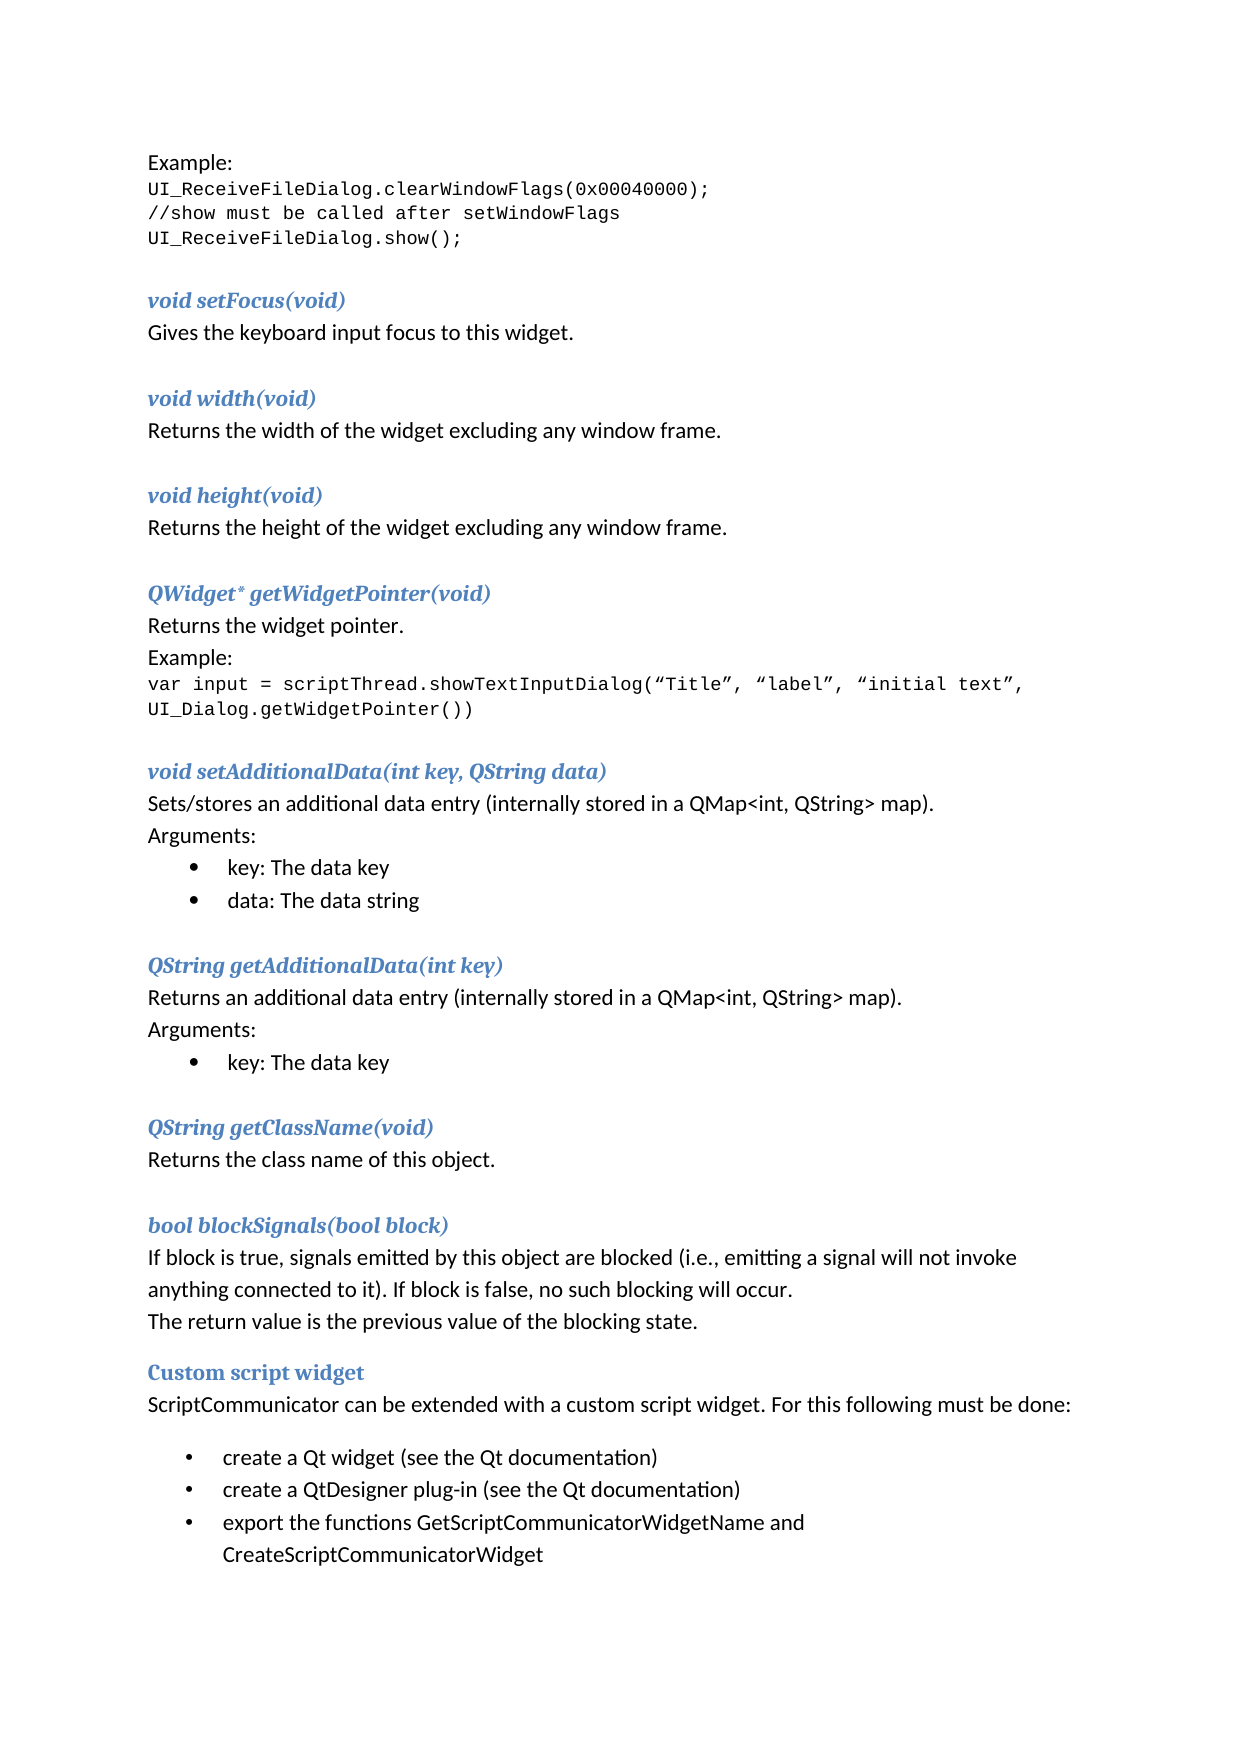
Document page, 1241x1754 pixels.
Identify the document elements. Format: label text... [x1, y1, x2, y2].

list data: The data string [190, 886, 1093, 914]
subtitle Custom script widget [148, 1360, 1093, 1386]
text //show must be called after setWindowFlags [148, 204, 1093, 225]
text UI_ReceiveFileDialog.clearWindowFlags(0x00040000); [148, 180, 1093, 201]
subtitle bool blockSignals(bool block) [148, 1212, 1093, 1239]
subtitle void setFocus(void) [148, 288, 1093, 314]
list key: The data key [190, 853, 1093, 882]
subtitle void height(void) [148, 483, 1093, 509]
text ScriptCommunicator can be extended with a custom script widget. For this following must be done: [148, 1390, 1093, 1418]
list export the functions GetScriptCommunicatorWidgetName and CreateScriptCommunicatorWidget [185, 1508, 1093, 1568]
list key: The data key [190, 1048, 1093, 1076]
text Sets/stores an additional data entry (internally stored in a QMap<int, QString> map). [148, 789, 1093, 817]
text If block is true, signals emitted by this object are blocked (i.e., emitting a signal will not invoke anything connected to it). If block is false, no such blocking will occur. [148, 1243, 1093, 1303]
text Returns the class name of this object. [148, 1145, 1093, 1173]
subtitle QString getAdditionalData(int key) [148, 953, 1093, 979]
text Arguments: [148, 821, 1093, 849]
text Returns an additional data entry (internally stored in a QMap<int, QString> map). [148, 983, 1093, 1011]
subtitle QString getClassName(void) [148, 1115, 1093, 1141]
text Returns the widget pointer. [148, 611, 1093, 639]
text UI_ReceiveFileDialog.show(); [148, 228, 1093, 250]
text Returns the width of the widget excluding any window frame. [148, 416, 1093, 444]
subtitle QWidget* getWidgetPointer(void) [148, 581, 1093, 607]
subtitle void width(void) [148, 386, 1093, 412]
list create a QtDesigner plug-in (see the Qt documentation) [185, 1475, 1093, 1503]
text Example: [148, 643, 1093, 671]
text Example: [148, 148, 1093, 176]
subtitle void setAdditionalData(int key, QString data) [148, 759, 1093, 785]
text Arguments: [148, 1015, 1093, 1043]
text Returns the height of the widget excluding any window frame. [148, 513, 1093, 541]
list create a Qt widget (see the Qt documentation) [185, 1443, 1093, 1471]
text The return value is the previous value of the blocking state. [148, 1307, 1093, 1335]
text var input = scriptThread.showTextInputDialog(“Title”, “label”, “initial text”, UI_Dialog.getWidgetPointer()) [148, 675, 1093, 721]
text Gives the keyboard input focus to this widget. [148, 318, 1093, 346]
